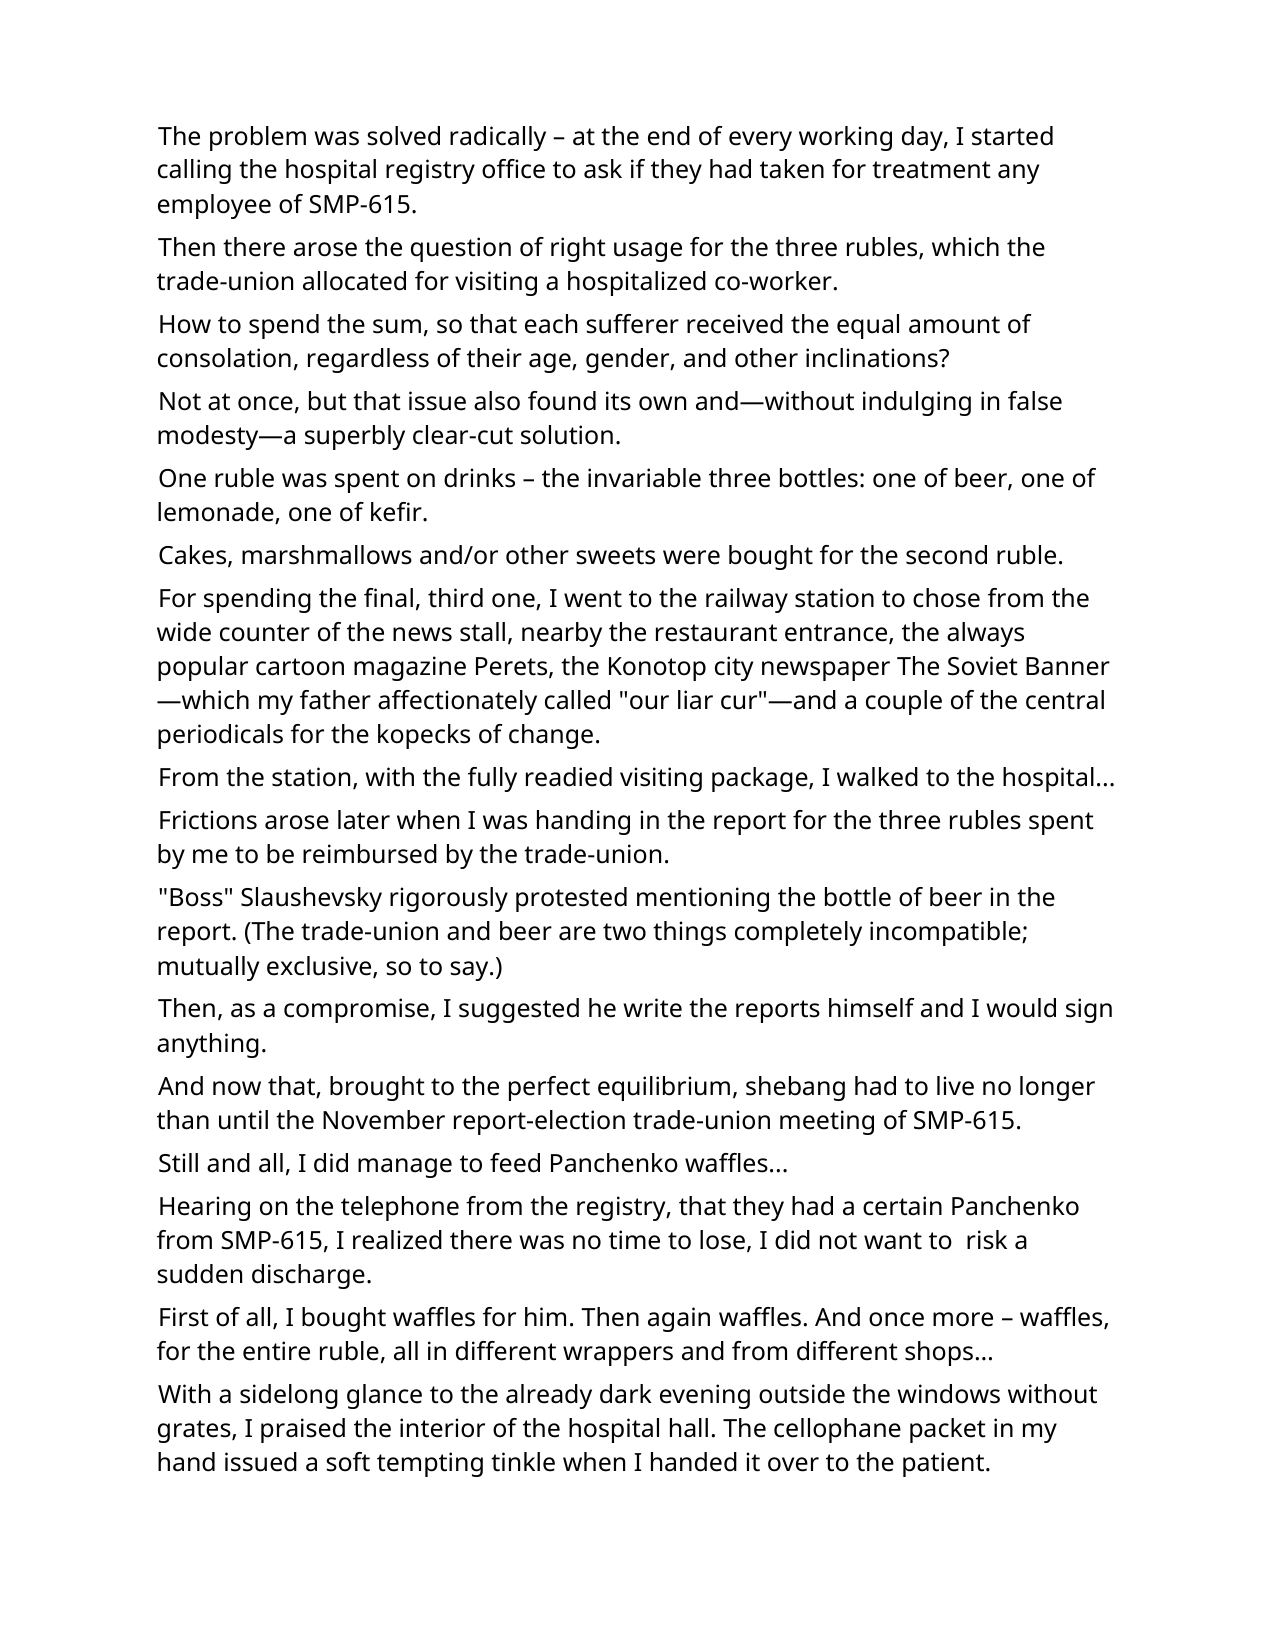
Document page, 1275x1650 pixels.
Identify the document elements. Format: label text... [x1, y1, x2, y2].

text For spending the final, third one, I went to the railway station to chose from the wide counter of the news stall, nearby the restaurant entrance, the always popular cartoon magazine Perets, the Konotop city newspaper The Soviet Banner—which my father affectionately called "our liar cur"—and a couple of the central periodicals for the kopecks of change. [156, 581, 1118, 751]
text From the station, with the fully readied visiting package, I walked to the hospital... [156, 760, 1118, 794]
text Hearing on the telephone from the registry, that they had a certain Panchenko from SMP-615, I realized there was no time to lose, I did not want to risk a sudden discharge. [156, 1188, 1118, 1291]
text How to spend the sum, so that each sufferer received the equal amount of consolation, regardless of their age, gender, and other inclinations? [156, 306, 1118, 374]
text The problem was solved radically – at the end of every working day, I started calling the hospital registry office to ask if they had taken for treatment any employee of SMP-615. [156, 118, 1118, 220]
text Not at once, but that issue also found its own and—without indulging in false modesty—a superbly clear-cut solution. [156, 383, 1118, 452]
text One ruble was spent on drinks – the invariable three bottles: one of beer, one of lemonade, one of kefir. [156, 461, 1118, 529]
text And now that, brought to the perfect equilibrium, shebang had to live no longer than until the November report-election trade-union meeting of SMP-615. [156, 1068, 1118, 1136]
text "Boss" Slaushevsky rigorously protested mentioning the bottle of beer in the report. (The trade-union and beer are two things completely incompatible; mutually exclusive, so to say.) [156, 880, 1118, 982]
text Then there arose the question of right usage for the three rubles, which the trade-union allocated for visiting a hospitalized co-worker. [156, 229, 1118, 297]
text Still and all, I did manage to feed Panchenko waffles... [156, 1145, 1118, 1179]
text First of all, I bought waffles for him. Then again waffles. And once more – waffles, for the entire ruble, all in different wrappers and from different shops… [156, 1299, 1118, 1368]
text Frictions arose later when I was handing in the report for the three rubles spent by me to be reimbursed by the trade-union. [156, 803, 1118, 871]
text Cakes, marshmallows and/or other sweets were bought for the second ruble. [156, 538, 1118, 572]
text With a sidelong glance to the already dark evening outside the windows without grates, I praised the interior of the hospital hall. The cellophane packet in my hand issued a soft tempting tinkle when I handed it over to the patient. [156, 1377, 1118, 1479]
text Then, as a compromise, I suggested he write the reports himself and I would sign anything. [156, 991, 1118, 1059]
